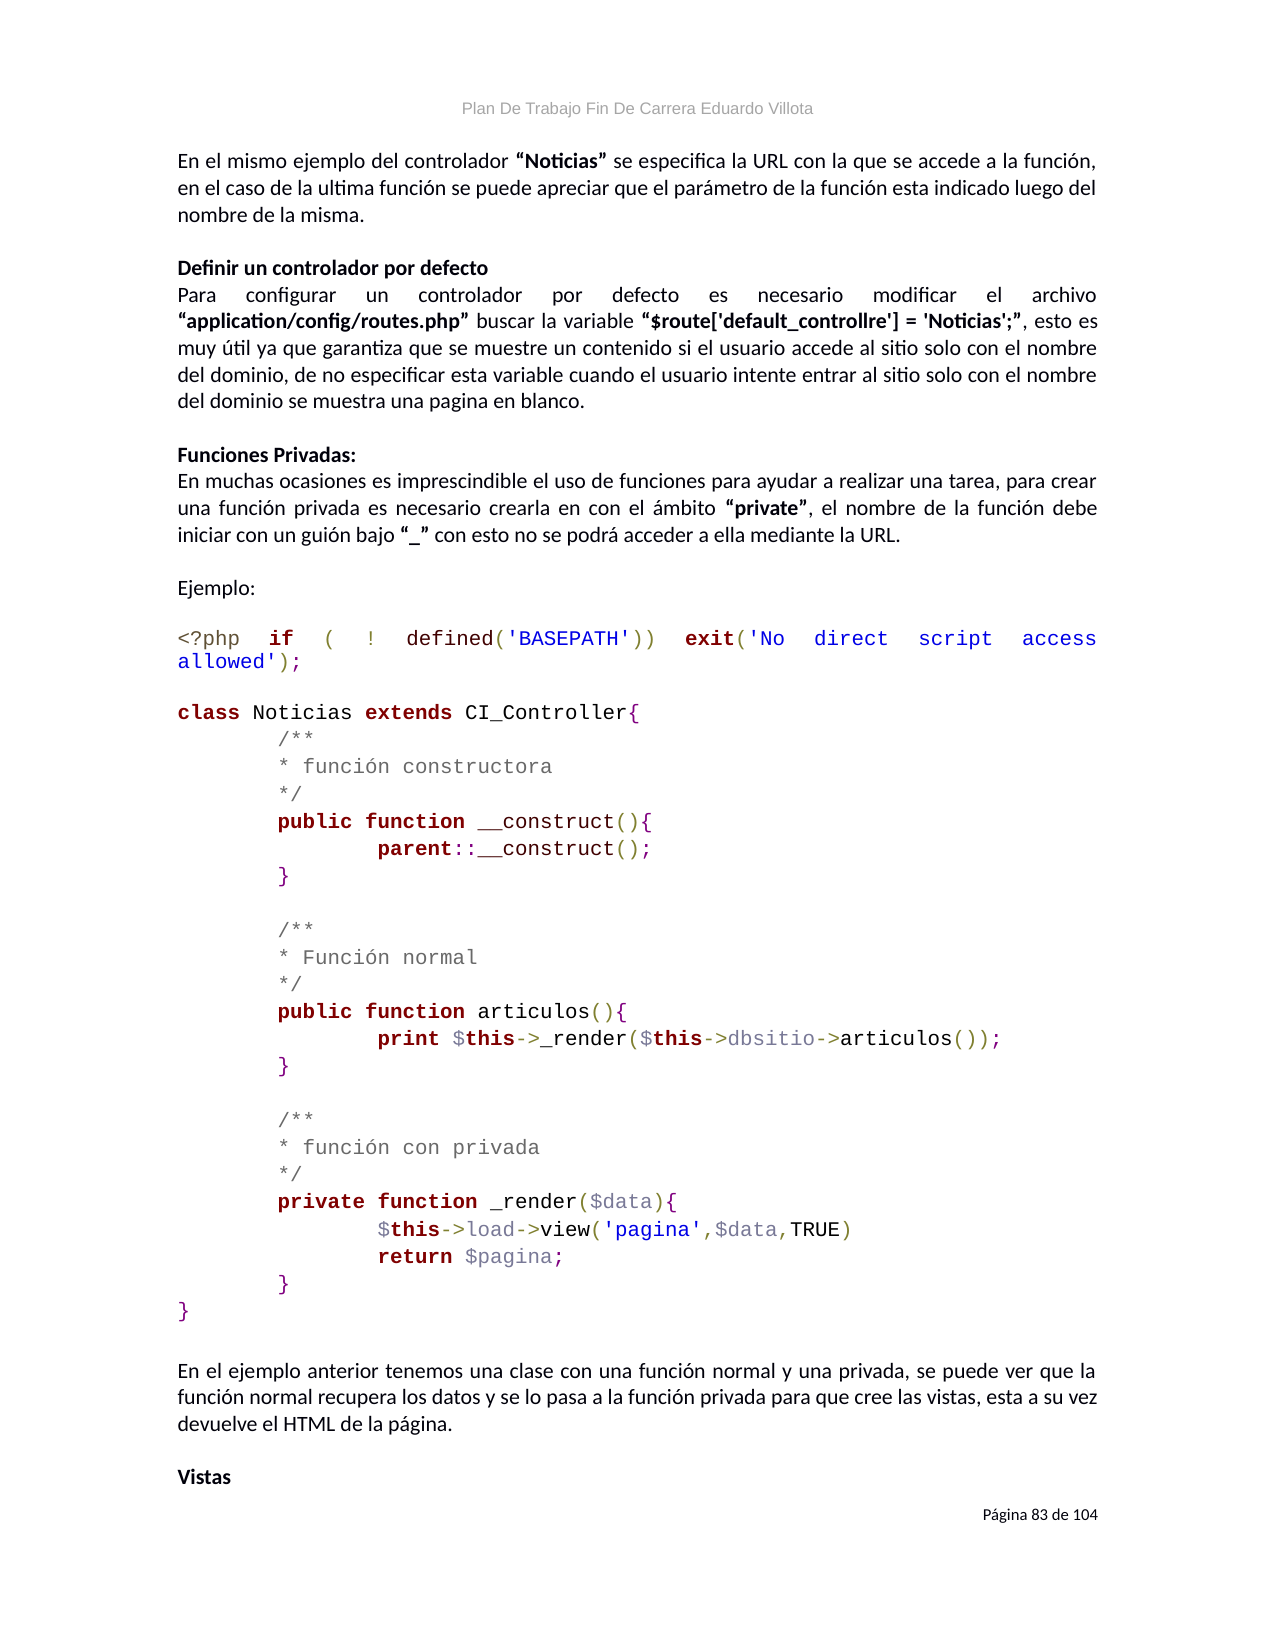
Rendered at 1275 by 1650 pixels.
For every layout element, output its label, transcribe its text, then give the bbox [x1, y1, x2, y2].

text class Noticias extends CI_Controller{ [177, 702, 1098, 726]
text /** [177, 919, 1098, 943]
text Para configurar un controlador por defecto es necesario modificar el archivo “application/config/routes.php” buscar la variable “$route['default_controllre'] = 'Noticias';”, esto es muy útil ya que garantiza que se muestre un contenido si el usuario accede al sitio solo con el nombre del dominio, de no especificar esta variable cuando el usuario intente entrar al sitio solo con el nombre del dominio se muestra una pagina en blanco. [177, 281, 1098, 414]
text $this->load->view('pagina',$data,TRUE) [177, 1219, 1098, 1242]
text * función con privada [177, 1137, 1098, 1161]
text public function articulos(){ [177, 1001, 1098, 1025]
text } [177, 1273, 1098, 1297]
text * Función normal [177, 947, 1098, 970]
text } [177, 1300, 1098, 1324]
text Vistas [177, 1463, 1098, 1490]
text <?php if ( ! defined('BASEPATH')) exit('No direct script access allowed'); [177, 628, 1098, 675]
text Definir un controlador por defecto [177, 254, 1098, 281]
text */ [177, 974, 1098, 998]
text /** [177, 729, 1098, 753]
text private function _render($data){ [177, 1191, 1098, 1215]
text parent::__construct(); [177, 838, 1098, 862]
text public function __construct(){ [177, 811, 1098, 834]
text Funciones Privadas: [177, 441, 1098, 468]
text */ [177, 1164, 1098, 1188]
text } [177, 1056, 1098, 1079]
text * función constructora [177, 756, 1098, 780]
text /** [177, 1110, 1098, 1133]
text Ejemplo: [177, 574, 1098, 601]
text En el mismo ejemplo del controlador “Noticias” se especifica la URL con la que se accede a la función, en el caso de la ultima función se puede apreciar que el parámetro de la función esta indicado luego del nombre de la misma. [177, 148, 1098, 228]
text return $pagina; [177, 1246, 1098, 1269]
text En muchas ocasiones es imprescindible el uso de funciones para ayudar a realizar una tarea, para crear una función privada es necesario crearla en con el ámbito “private”, el nombre de la función debe iniciar con un guión bajo “_” con esto no se podrá acceder a ella mediante la URL. [177, 468, 1098, 548]
text */ [177, 784, 1098, 807]
text En el ejemplo anterior tenemos una clase con una función normal y una privada, se puede ver que la función normal recupera los datos y se lo pasa a la función privada para que cree las vistas, esta a su vez devuelve el HTML de la página. [177, 1357, 1098, 1437]
text print $this->_render($this->dbsitio->articulos()); [177, 1028, 1098, 1052]
text } [177, 865, 1098, 889]
